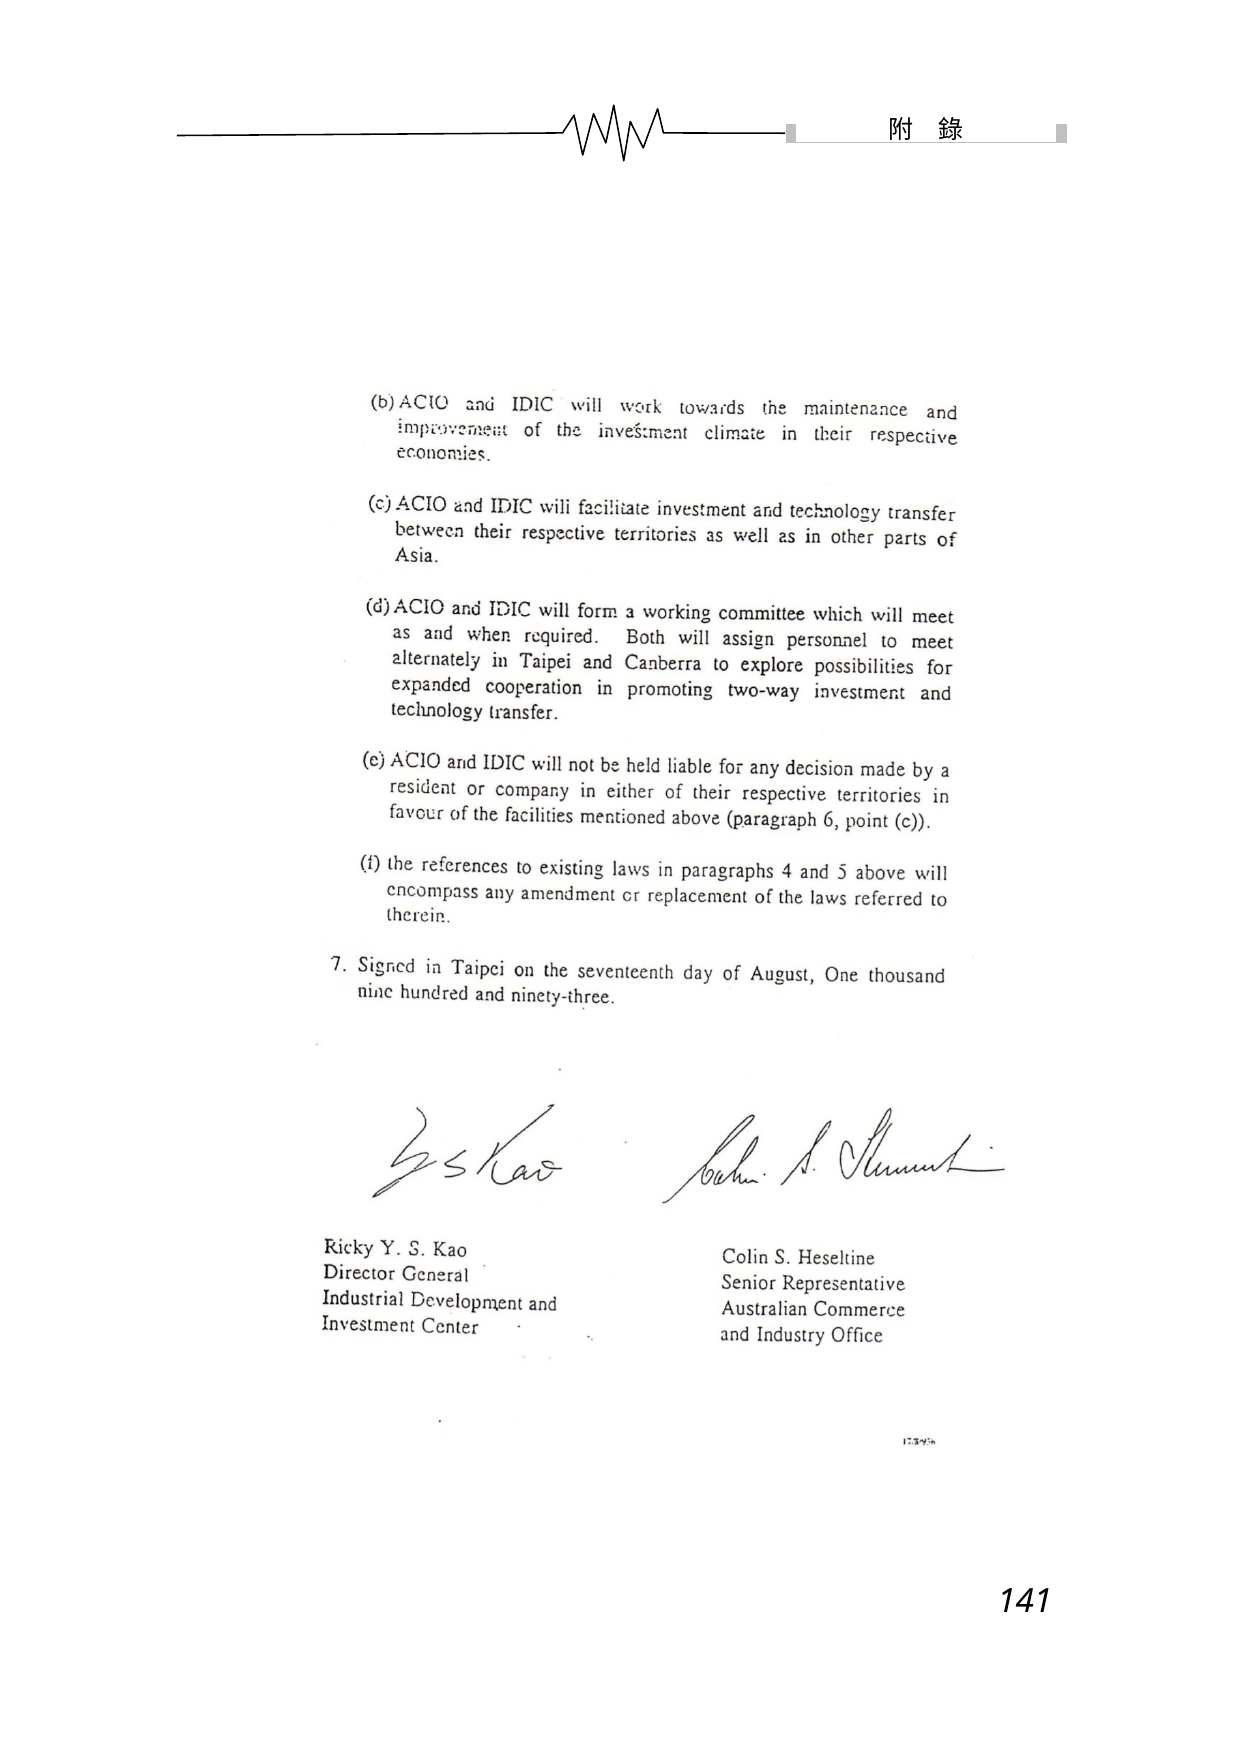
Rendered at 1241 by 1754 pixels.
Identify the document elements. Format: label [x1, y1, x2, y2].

picture [182, 276, 1069, 1530]
